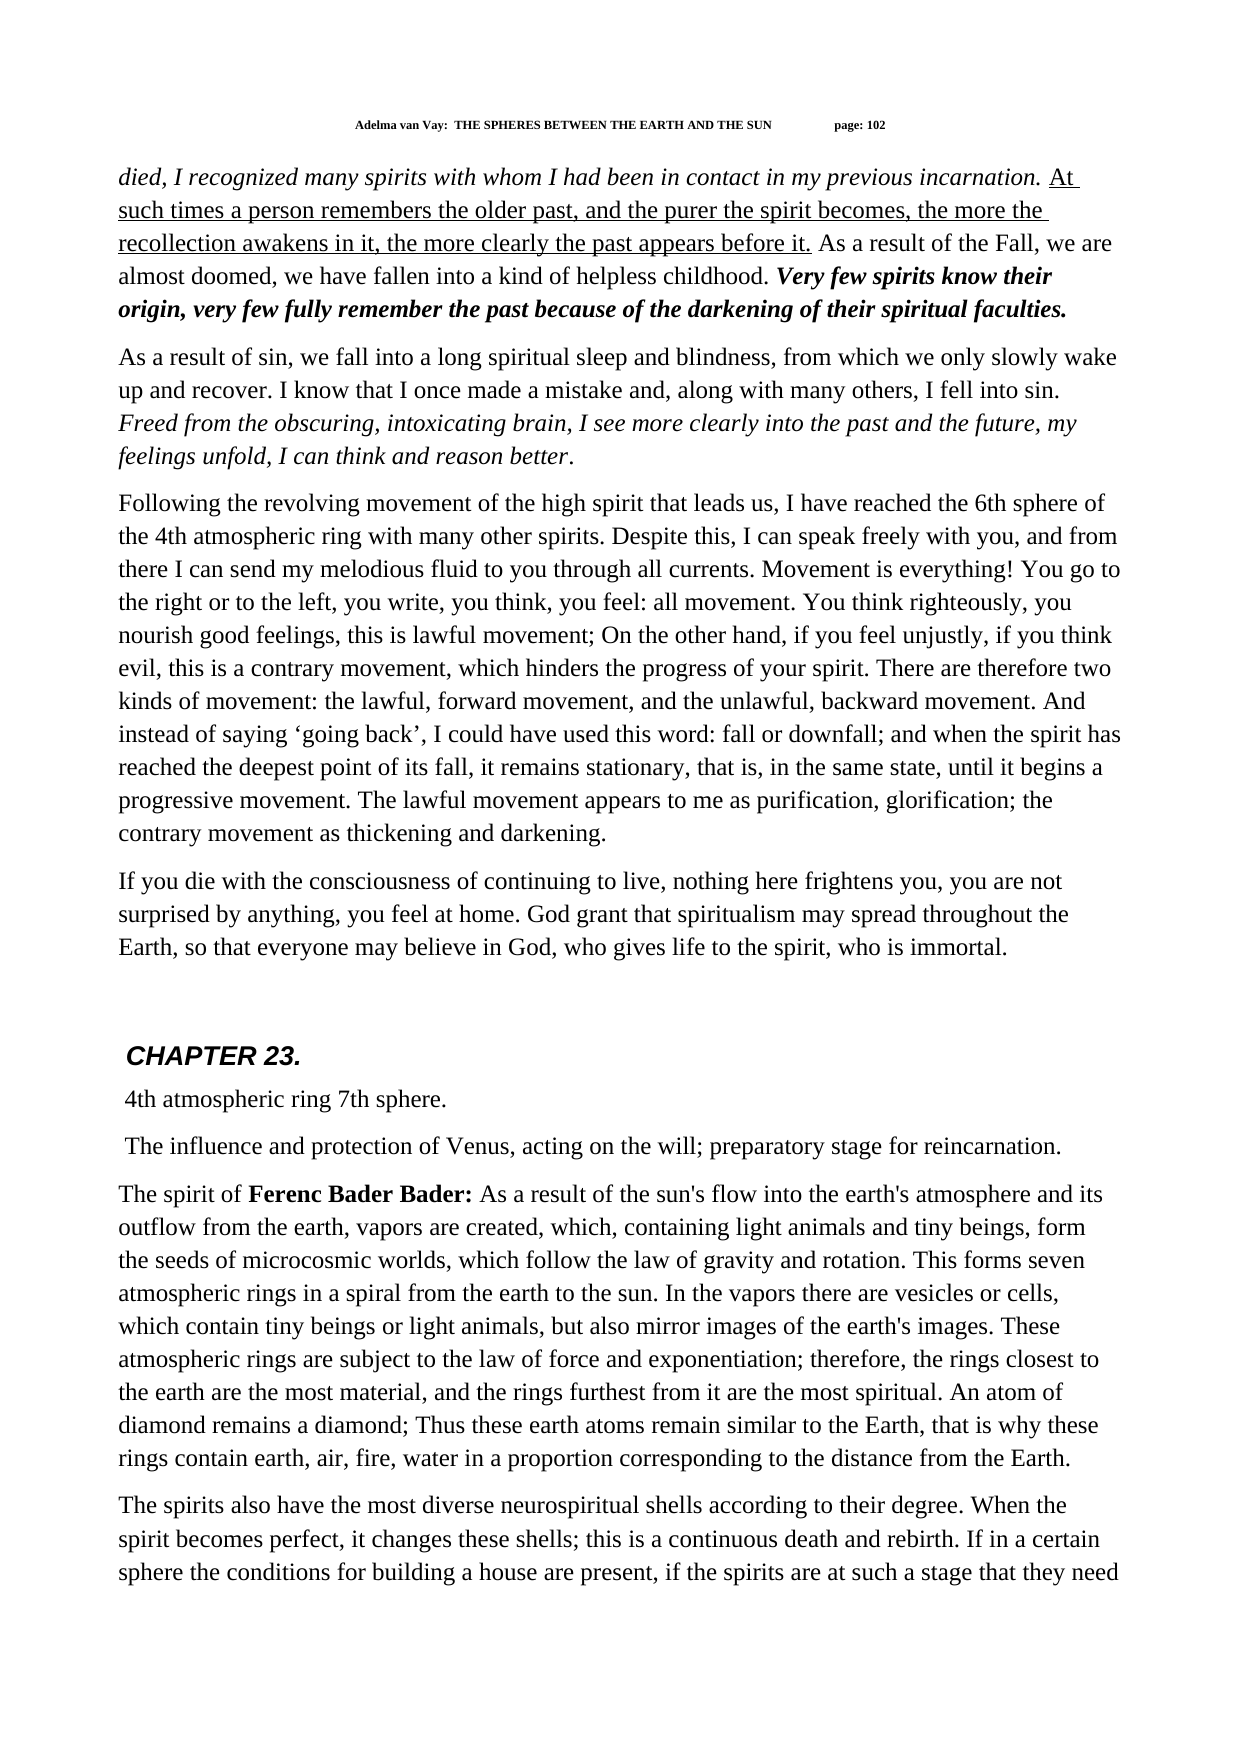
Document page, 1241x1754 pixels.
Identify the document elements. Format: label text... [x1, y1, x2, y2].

text If you die with the consciousness of continuing to live, nothing here frightens you, you are not surprised by anything, you feel at home. God grant that spiritualism may spread throughout the Earth, so that everyone may believe in God, who gives life to the spirit, who is immortal. [118, 866, 1122, 961]
text The spirits also have the most diverse neurospiritual shells according to their degree. When the spirit becomes perfect, it changes these shells; this is a continuous death and rebirth. If in a certain sphere the conditions for building a house are present, if the spirits are at such a stage that they need [118, 1491, 1122, 1585]
text As a result of sin, we fall into a long spiritual sleep and blindness, from which we only slowly wake up and recover. I know that I once made a mistake and, along with many others, I fell into sin. Freed from the obscuring, intoxicating brain, I see more clearly into the past and the future, my feelings unfold, I can think and reason better. [118, 342, 1122, 469]
subtitle CHAPTER 23. [118, 1040, 1122, 1071]
text 4th atmospheric ring 7th sphere. [118, 1084, 1122, 1112]
text The influence and protection of Venus, acting on the will; preparatory stage for reincarnation. [118, 1131, 1122, 1160]
text Following the revolving movement of the high spirit that leads us, I have reached the 6th sphere of the 4th atmospheric ring with many other spirits. Despite this, I can speak freely with you, and from there I can send my melodious fluid to you through all currents. Movement is everything! You go to the right or to the left, you write, you think, you feel: all movement. You think righteously, you nourish good feelings, this is lawful movement; On the other hand, if you feel unjustly, if you think evil, this is a contrary movement, which hinders the progress of your spirit. There are therefore two kinds of movement: the lawful, forward movement, and the unlawful, backward movement. And instead of saying ‘going back’, I could have used this word: fall or downfall; and when the spirit has reached the deepest point of its fall, it remains stationary, that is, in the same state, until it begins a progressive movement. The lawful movement appears to me as purification, glorification; the contrary movement as thickening and darkening. [118, 488, 1122, 847]
text The spirit of Ferenc Bader Bader: As a result of the sun's flow into the earth's atmosphere and its outflow from the earth, vapors are created, which, containing light animals and tiny beings, form the seeds of microcosmic worlds, which follow the law of gravity and rotation. This forms seven atmospheric rings in a spiral from the earth to the sun. In the vapors there are vesicles or cells, which contain tiny beings or light animals, but also mirror images of the earth's images. These atmospheric rings are subject to the law of force and exponentiation; therefore, the rings closest to the earth are the most material, and the rings furthest from it are the most spiritual. An atom of diamond remains a diamond; Thus these earth atoms remain similar to the Earth, that is why these rings contain earth, air, fire, water in a proportion corresponding to the distance from the Earth. [118, 1179, 1122, 1472]
text died, I recognized many spirits with whom I had been in contact in my previous incarnation. At such times a person remembers the older past, and the purer the spirit becomes, the more the recollection awakens in it, the more clearly the past appears before it. As a result of the Fall, we are almost doomed, we have fallen into a kind of helpless childhood. Very few spirits know their origin, very few fully remember the past because of the darkening of their spiritual faculties. [118, 162, 1122, 323]
